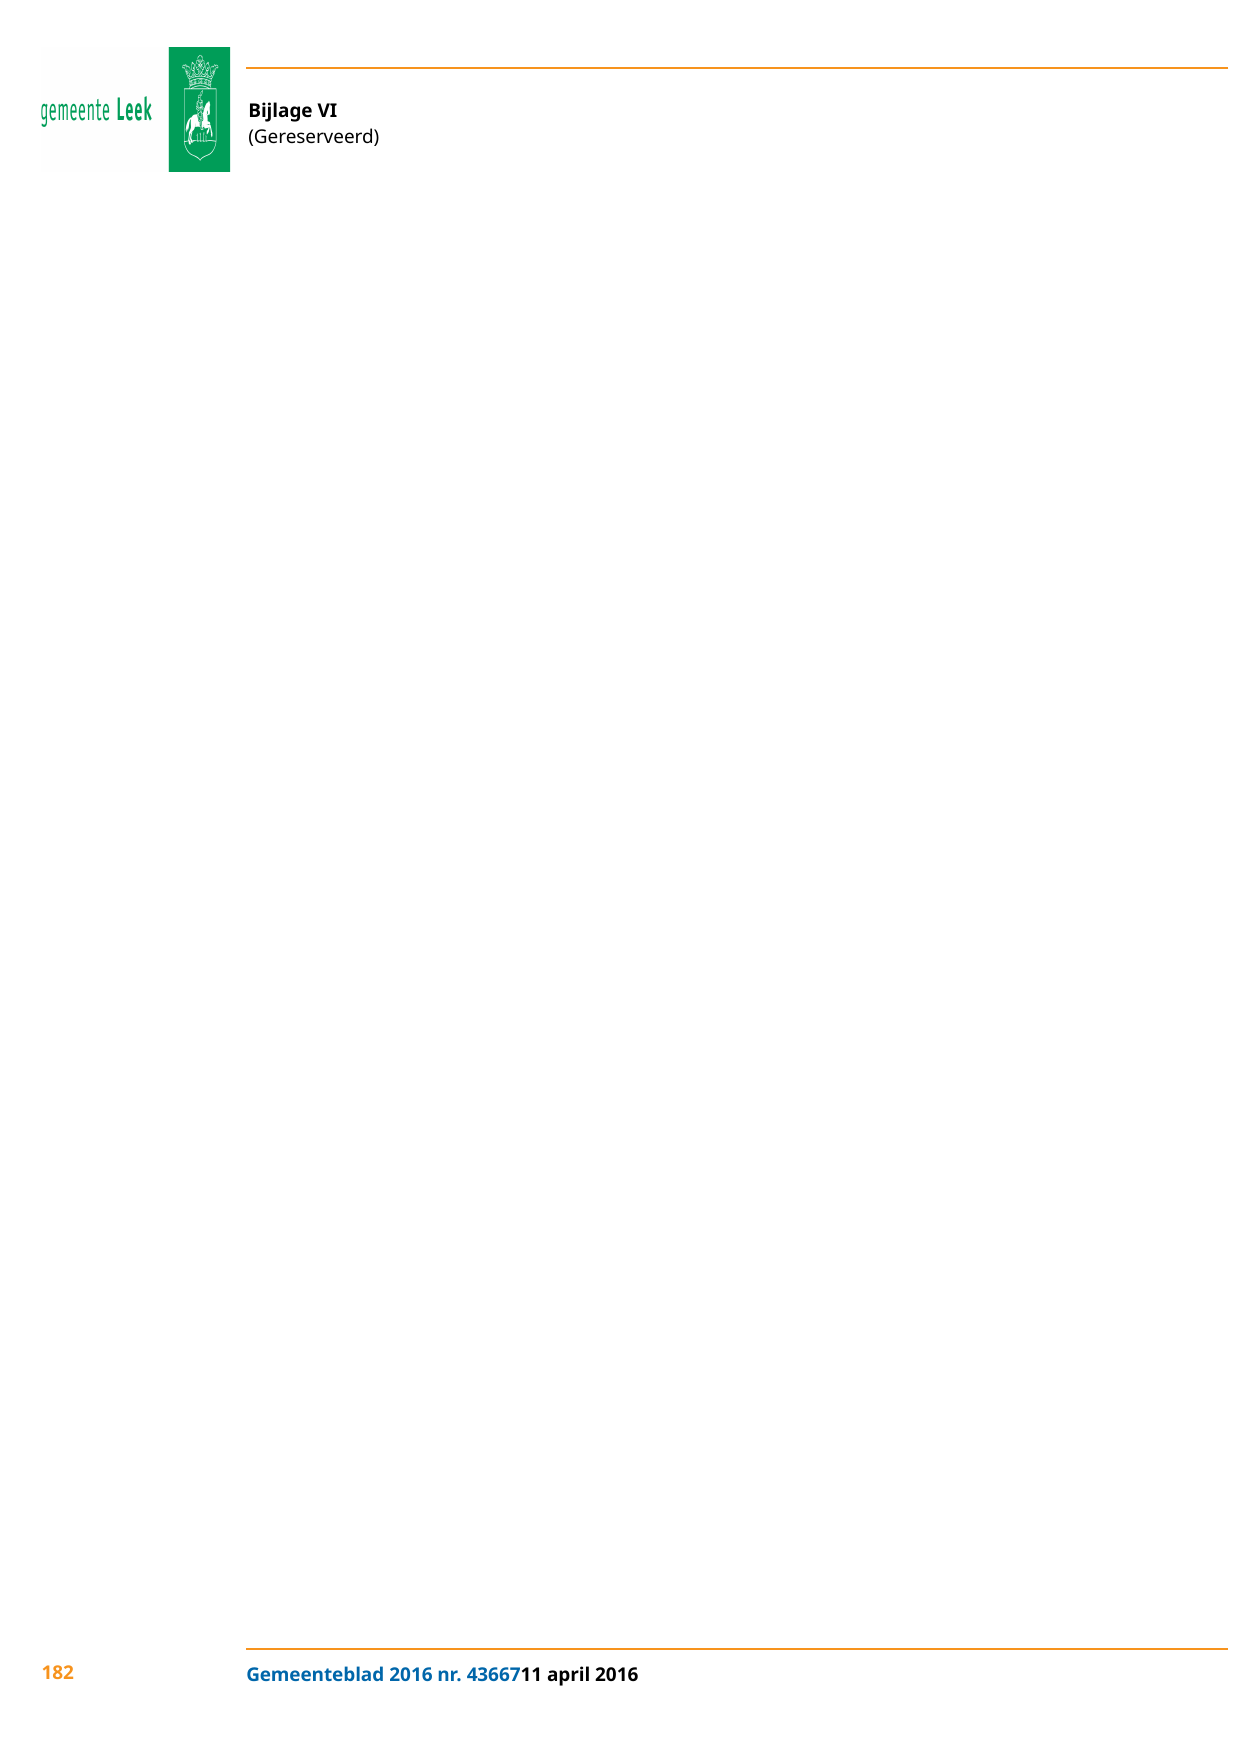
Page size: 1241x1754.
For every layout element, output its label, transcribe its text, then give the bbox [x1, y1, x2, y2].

picture [41, 47, 231, 172]
text (Gereserveerd) [248, 123, 1152, 149]
text Bijlage VI [248, 95, 1152, 123]
